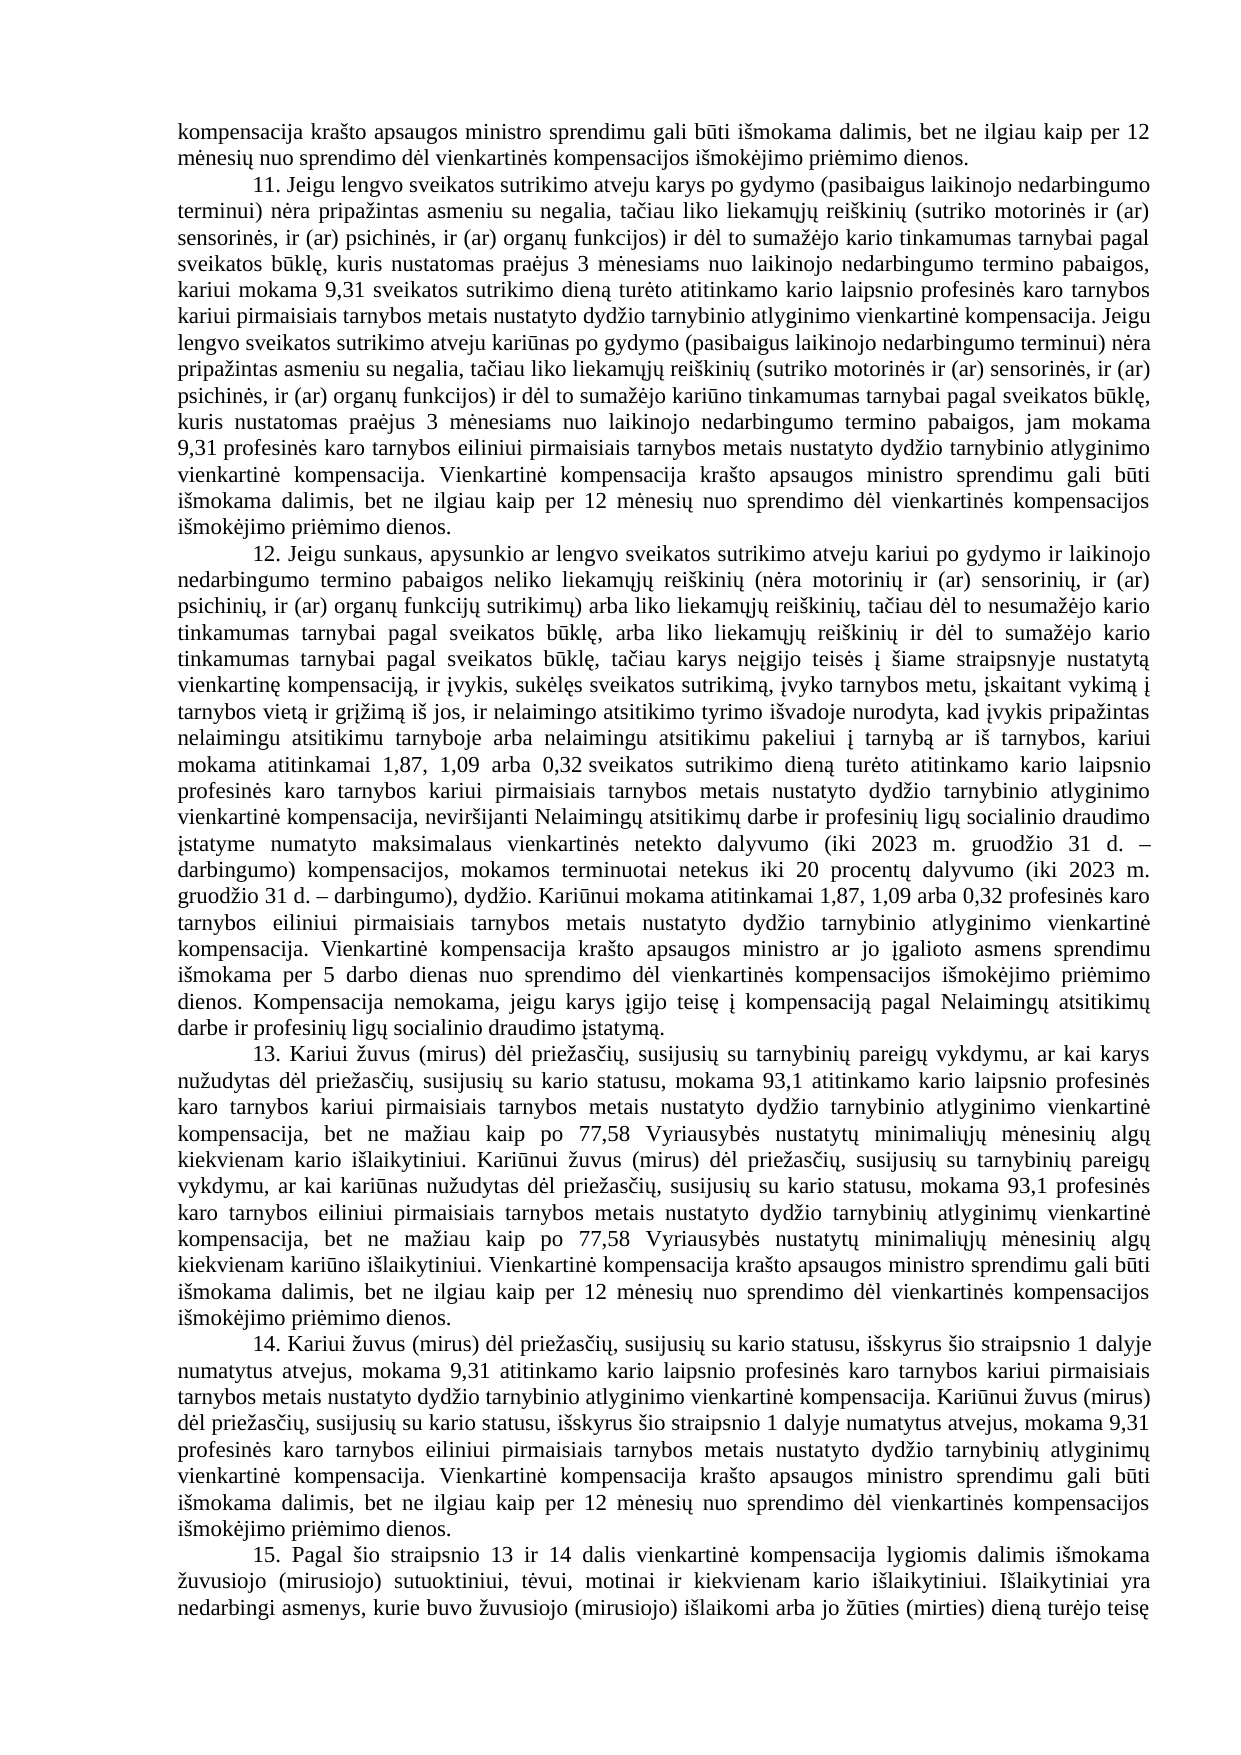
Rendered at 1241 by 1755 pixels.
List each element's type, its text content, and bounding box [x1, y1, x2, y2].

text 13. Kariui žuvus (mirus) dėl priežasčių, susijusių su tarnybinių pareigų vykdymu, ar kai karys nužudytas dėl priežasčių, susijusių su kario statusu, mokama 93,1 atitinkamo kario laipsnio profesinės karo tarnybos kariui pirmaisiais tarnybos metais nustatyto dydžio tarnybinio atlyginimo vienkartinė kompensacija, bet ne mažiau kaip po 77,58 Vyriausybės nustatytų minimaliųjų mėnesinių algų kiekvienam kario išlaikytiniui. Kariūnui žuvus (mirus) dėl priežasčių, susijusių su tarnybinių pareigų vykdymu, ar kai kariūnas nužudytas dėl priežasčių, susijusių su kario statusu, mokama 93,1 profesinės karo tarnybos eiliniui pirmaisiais tarnybos metais nustatyto dydžio tarnybinių atlyginimų vienkartinė kompensacija, bet ne mažiau kaip po 77,58 Vyriausybės nustatytų minimaliųjų mėnesinių algų kiekvienam kariūno išlaikytiniui. Vienkartinė kompensacija krašto apsaugos ministro sprendimu gali būti išmokama dalimis, bet ne ilgiau kaip per 12 mėnesių nuo sprendimo dėl vienkartinės kompensacijos išmokėjimo priėmimo dienos. [177, 1041, 1152, 1330]
text 15. Pagal šio straipsnio 13 ir 14 dalis vienkartinė kompensacija lygiomis dalimis išmokama žuvusiojo (mirusiojo) sutuoktiniui, tėvui, motinai ir kiekvienam kario išlaikytiniui. Išlaikytiniai yra nedarbingi asmenys, kurie buvo žuvusiojo (mirusiojo) išlaikomi arba jo žūties (mirties) dieną turėjo teisę [177, 1541, 1152, 1620]
text kompensacija krašto apsaugos ministro sprendimu gali būti išmokama dalimis, bet ne ilgiau kaip per 12 mėnesių nuo sprendimo dėl vienkartinės kompensacijos išmokėjimo priėmimo dienos. [177, 118, 1152, 171]
text 11. Jeigu lengvo sveikatos sutrikimo atveju karys po gydymo (pasibaigus laikinojo nedarbingumo terminui) nėra pripažintas asmeniu su negalia, tačiau liko liekamųjų reiškinių (sutriko motorinės ir (ar) sensorinės, ir (ar) psichinės, ir (ar) organų funkcijos) ir dėl to sumažėjo kario tinkamumas tarnybai pagal sveikatos būklę, kuris nustatomas praėjus 3 mėnesiams nuo laikinojo nedarbingumo termino pabaigos, kariui mokama 9,31 sveikatos sutrikimo dieną turėto atitinkamo kario laipsnio profesinės karo tarnybos kariui pirmaisiais tarnybos metais nustatyto dydžio tarnybinio atlyginimo vienkartinė kompensacija. Jeigu lengvo sveikatos sutrikimo atveju kariūnas po gydymo (pasibaigus laikinojo nedarbingumo terminui) nėra pripažintas asmeniu su negalia, tačiau liko liekamųjų reiškinių (sutriko motorinės ir (ar) sensorinės, ir (ar) psichinės, ir (ar) organų funkcijos) ir dėl to sumažėjo kariūno tinkamumas tarnybai pagal sveikatos būklę, kuris nustatomas praėjus 3 mėnesiams nuo laikinojo nedarbingumo termino pabaigos, jam mokama 9,31 profesinės karo tarnybos eiliniui pirmaisiais tarnybos metais nustatyto dydžio tarnybinio atlyginimo vienkartinė kompensacija. Vienkartinė kompensacija krašto apsaugos ministro sprendimu gali būti išmokama dalimis, bet ne ilgiau kaip per 12 mėnesių nuo sprendimo dėl vienkartinės kompensacijos išmokėjimo priėmimo dienos. [177, 171, 1152, 540]
text 12. Jeigu sunkaus, apysunkio ar lengvo sveikatos sutrikimo atveju kariui po gydymo ir laikinojo nedarbingumo termino pabaigos neliko liekamųjų reiškinių (nėra motorinių ir (ar) sensorinių, ir (ar) psichinių, ir (ar) organų funkcijų sutrikimų) arba liko liekamųjų reiškinių, tačiau dėl to nesumažėjo kario tinkamumas tarnybai pagal sveikatos būklę, arba liko liekamųjų reiškinių ir dėl to sumažėjo kario tinkamumas tarnybai pagal sveikatos būklę, tačiau karys neįgijo teisės į šiame straipsnyje nustatytą vienkartinę kompensaciją, ir įvykis, sukėlęs sveikatos sutrikimą, įvyko tarnybos metu, įskaitant vykimą į tarnybos vietą ir grįžimą iš jos, ir nelaimingo atsitikimo tyrimo išvadoje nurodyta, kad įvykis pripažintas nelaimingu atsitikimu tarnyboje arba nelaimingu atsitikimu pakeliui į tarnybą ar iš tarnybos, kariui mokama atitinkamai 1,87, 1,09 arba 0,32 sveikatos sutrikimo dieną turėto atitinkamo kario laipsnio profesinės karo tarnybos kariui pirmaisiais tarnybos metais nustatyto dydžio tarnybinio atlyginimo vienkartinė kompensacija, neviršijanti Nelaimingų atsitikimų darbe ir profesinių ligų socialinio draudimo įstatyme numatyto maksimalaus vienkartinės netekto dalyvumo (iki 2023 m. gruodžio 31 d. – darbingumo) kompensacijos, mokamos terminuotai netekus iki 20 procentų dalyvumo (iki 2023 m. gruodžio 31 d. – darbingumo), dydžio. Kariūnui mokama atitinkamai 1,87, 1,09 arba 0,32 profesinės karo tarnybos eiliniui pirmaisiais tarnybos metais nustatyto dydžio tarnybinio atlyginimo vienkartinė kompensacija. Vienkartinė kompensacija krašto apsaugos ministro ar jo įgalioto asmens sprendimu išmokama per 5 darbo dienas nuo sprendimo dėl vienkartinės kompensacijos išmokėjimo priėmimo dienos. Kompensacija nemokama, jeigu karys įgijo teisę į kompensaciją pagal Nelaimingų atsitikimų darbe ir profesinių ligų socialinio draudimo įstatymą. [177, 540, 1152, 1041]
text 14. Kariui žuvus (mirus) dėl priežasčių, susijusių su kario statusu, išskyrus šio straipsnio 1 dalyje numatytus atvejus, mokama 9,31 atitinkamo kario laipsnio profesinės karo tarnybos kariui pirmaisiais tarnybos metais nustatyto dydžio tarnybinio atlyginimo vienkartinė kompensacija. Kariūnui žuvus (mirus) dėl priežasčių, susijusių su kario statusu, išskyrus šio straipsnio 1 dalyje numatytus atvejus, mokama 9,31 profesinės karo tarnybos eiliniui pirmaisiais tarnybos metais nustatyto dydžio tarnybinių atlyginimų vienkartinė kompensacija. Vienkartinė kompensacija krašto apsaugos ministro sprendimu gali būti išmokama dalimis, bet ne ilgiau kaip per 12 mėnesių nuo sprendimo dėl vienkartinės kompensacijos išmokėjimo priėmimo dienos. [177, 1330, 1152, 1541]
